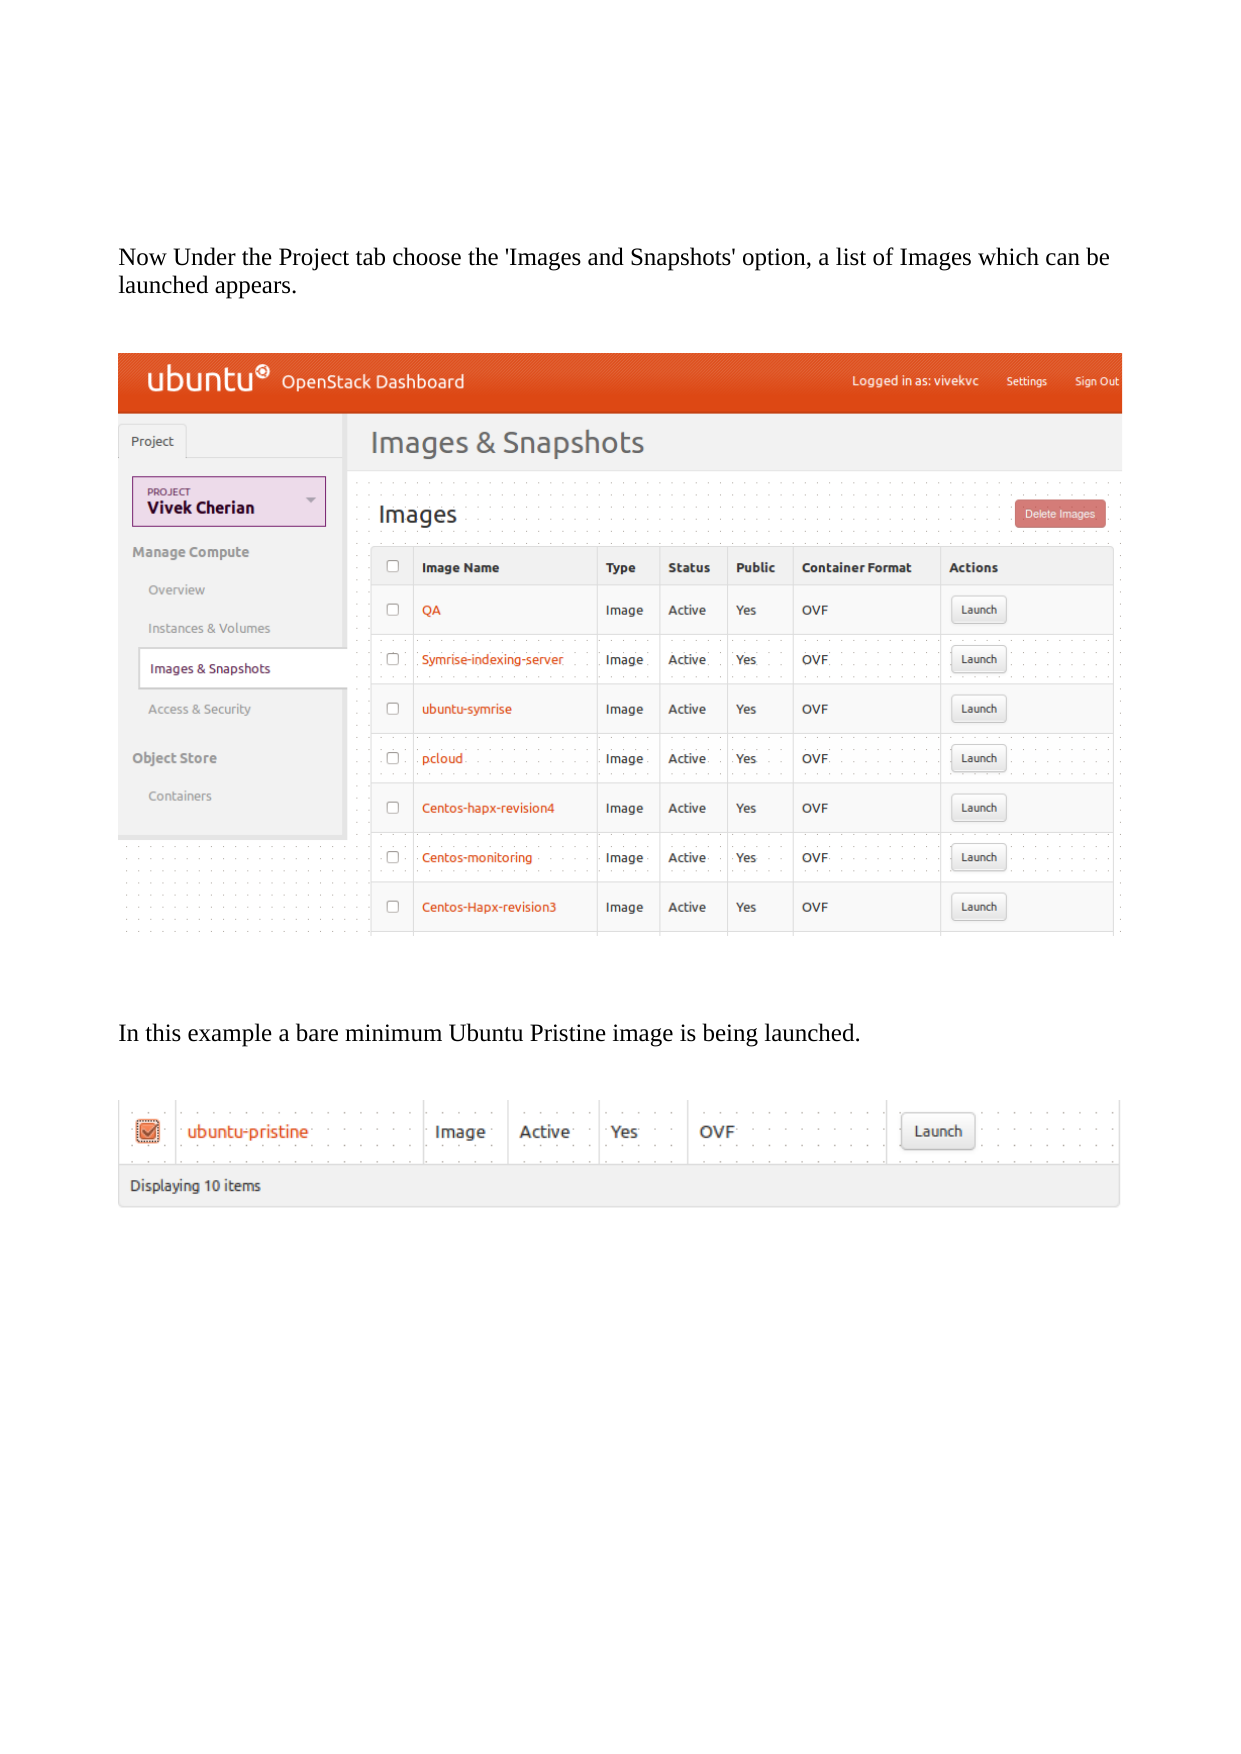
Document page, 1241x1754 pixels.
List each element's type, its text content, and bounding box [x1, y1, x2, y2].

picture [118, 1100, 1123, 1209]
text Now Under the Project tab choose the 'Images and Snapshots' option, a list of Images which can be launched appears. [118, 242, 1122, 299]
picture [118, 353, 1123, 936]
text In this example a bare minimum Ubuntu Pristine image is being launched. [118, 1018, 1122, 1047]
